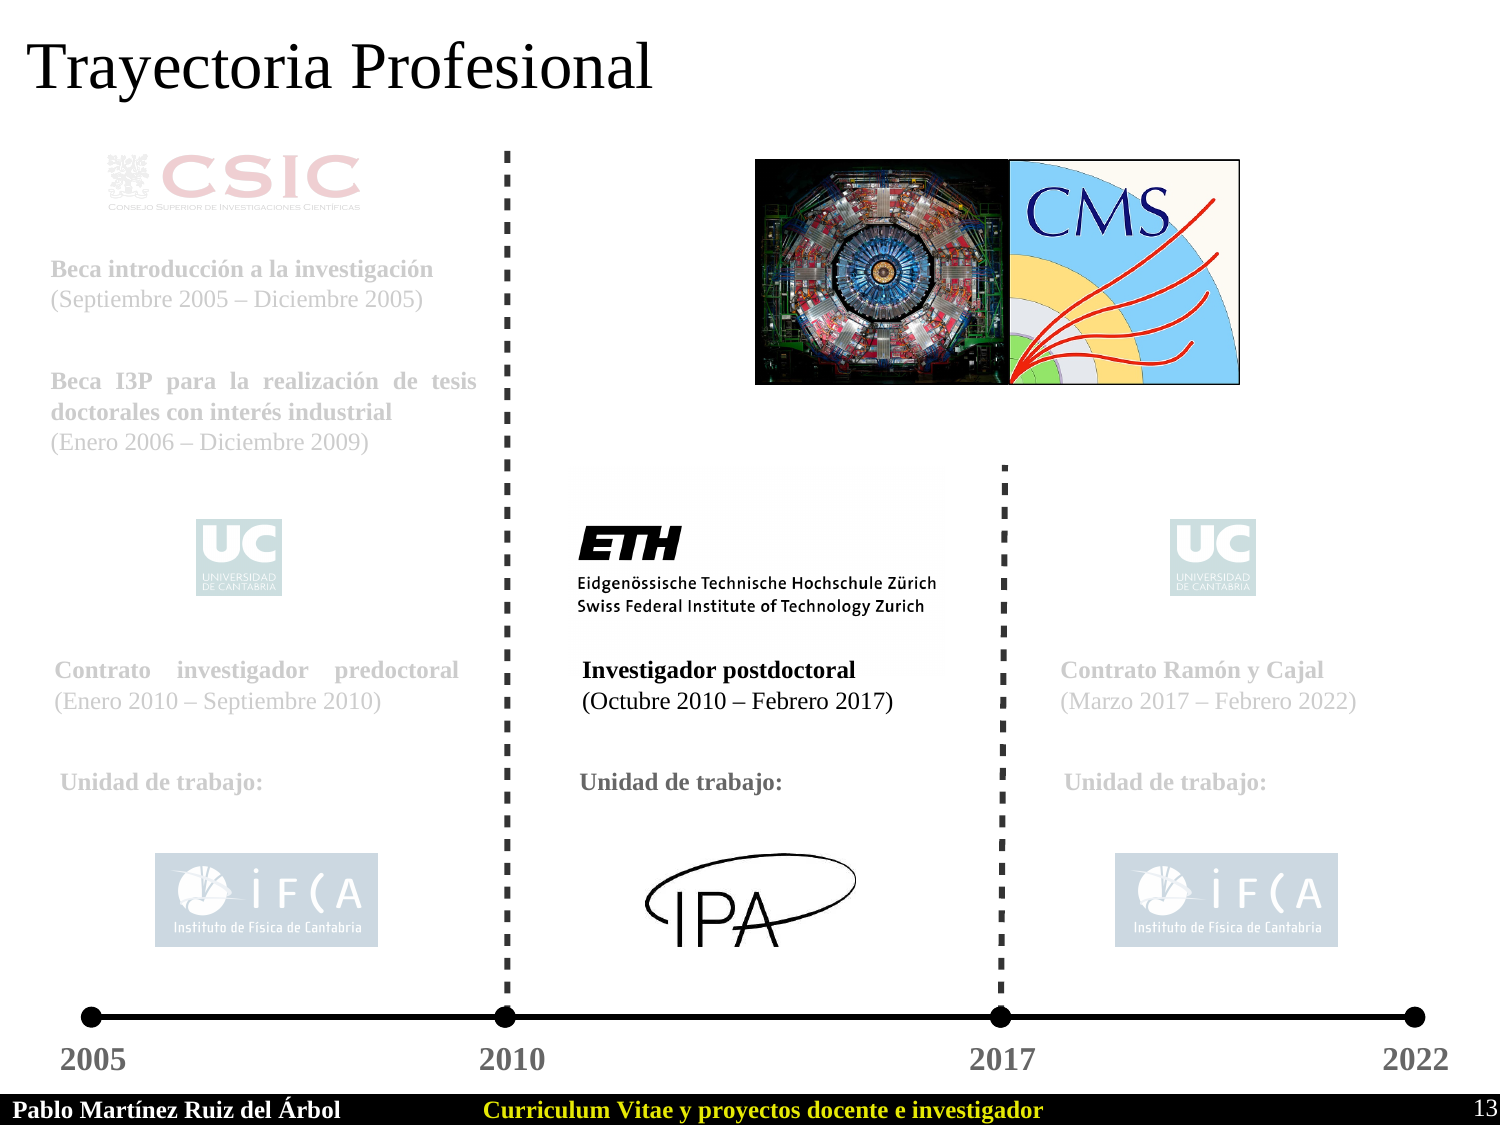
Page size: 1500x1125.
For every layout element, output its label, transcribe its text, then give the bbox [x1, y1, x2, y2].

text_box 2010 [464, 1029, 570, 1085]
text_box Beca introducción a la investigación (Septiembre 2005 – Diciembre 2005) [35, 244, 493, 359]
text_box Unidad de trabajo: [45, 757, 286, 804]
text_box Unidad de trabajo: [1048, 757, 1289, 804]
text_box 2017 [954, 1029, 1060, 1085]
text_box Trayectoria Profesional [10, 12, 671, 121]
picture [107, 154, 360, 210]
picture [1170, 519, 1256, 596]
picture [755, 159, 1240, 385]
text_box 2005 [45, 1029, 151, 1085]
text_box Contrato investigador predoctoral (Enero 2010 – Septiembre 2010) [39, 645, 475, 753]
picture [1115, 853, 1338, 947]
text_box 2022 [1367, 1029, 1473, 1085]
text_box Investigador postdoctoral (Octubre 2010 – Febrero 2017) [567, 645, 960, 760]
picture [645, 853, 856, 947]
picture [568, 466, 945, 645]
picture [155, 853, 378, 947]
picture [196, 519, 282, 596]
text_box Unidad de trabajo: [564, 757, 805, 804]
text_box Beca I3P para la realización de tesis doctorales con interés industrial (Enero 2006 – Diciembre 2009) [35, 359, 493, 471]
text_box Contrato Ramón y Cajal (Marzo 2017 – Febrero 2022) [1045, 646, 1438, 760]
